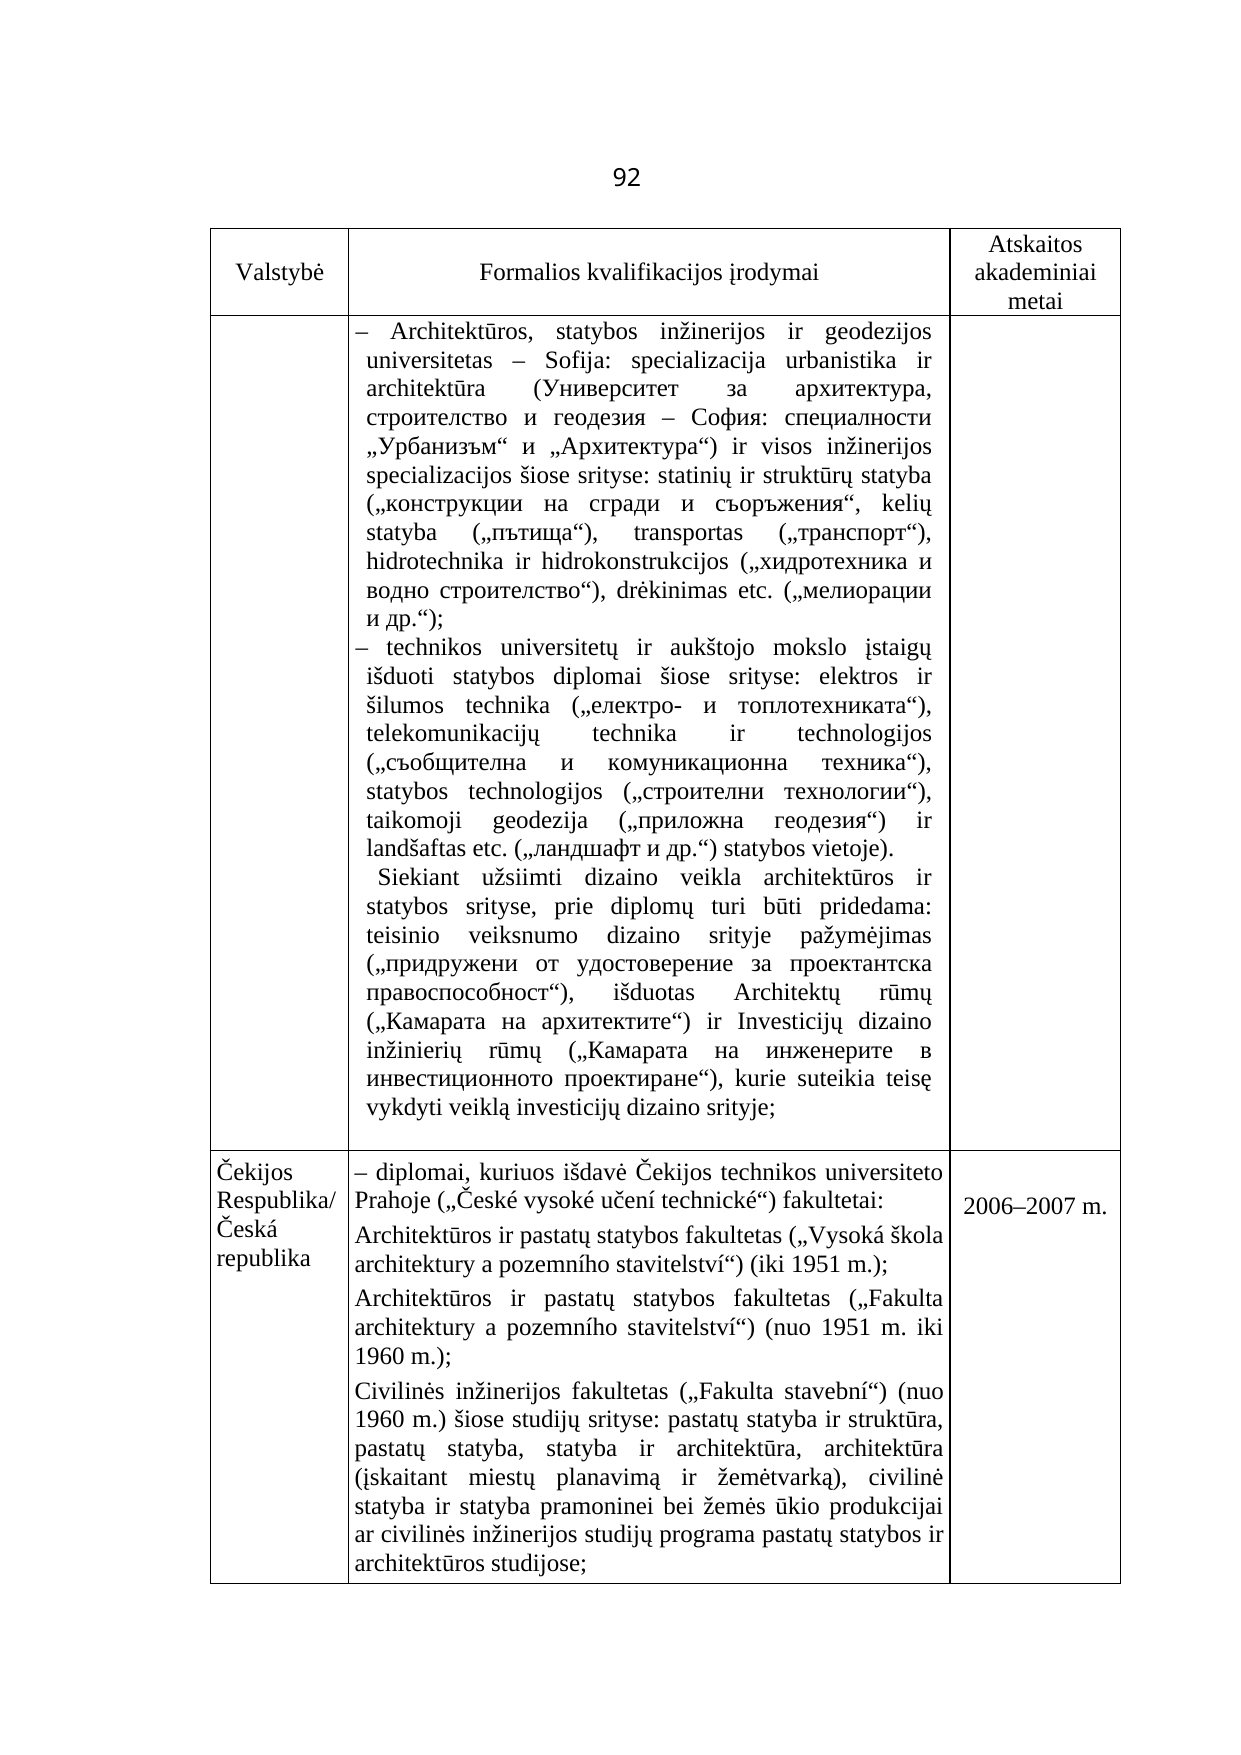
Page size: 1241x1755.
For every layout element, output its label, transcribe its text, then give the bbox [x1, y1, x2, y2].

table_header Atskaitos akademiniai metai [951, 229, 1120, 315]
table_cell [951, 316, 1120, 1150]
table_header Formalios kvalifikacijos įrodymai [349, 229, 949, 315]
table_cell – Architektūros, statybos inžinerijos ir geodezijos universitetas – Sofija: specializacija urbanistika ir architektūra (Университет за архитектура, строителство и геодезия – София: специалности „Урбанизъм“ и „Архитектура“) ir visos inžinerijos specializacijos šiose srityse: statinių ir struktūrų statyba („конструкции на сгради и съоръжения“, kelių statyba („пътища“), transportas („транспорт“), hidrotechnika ir hidrokonstrukcijos („хидротехника и водно строителство“), drėkinimas etc. („мелиорации и др.“); – technikos universitetų ir aukštojo mokslo įstaigų išduoti statybos diplomai šiose srityse: elektros ir šilumos technika („електро- и топлотехниката“), telekomunikacijų technika ir technologijos („съобщителна и комуникационна техника“), statybos technologijos („строителни технологии“), taikomoji geodezija („приложна геодезия“) ir landšaftas etc. („ландшафт и др.“) statybos vietoje). Siekiant užsiimti dizaino veikla architektūros ir statybos srityse, prie diplomų turi būti pridedama: teisinio veiksnumo dizaino srityje pažymėjimas („придружени от удостоверение за проектантска правоспособност“), išduotas Architektų rūmų („Камарата на архитектите“) ir Investicijų dizaino inžinierių rūmų („Камарата на инженерите в инвестиционното проектиране“), kurie suteikia teisę vykdyti veiklą investicijų dizaino srityje; [349, 316, 949, 1150]
table_cell Čekijos Respublika/ Česká republika [211, 1151, 348, 1583]
table_cell – diplomai, kuriuos išdavė Čekijos technikos universiteto Prahoje („České vysoké učení technické“) fakultetai: Architektūros ir pastatų statybos fakultetas („Vysoká škola architektury a pozemního stavitelství“) (iki 1951 m.); Architektūros ir pastatų statybos fakultetas („Fakulta architektury a pozemního stavitelství“) (nuo 1951 m. iki 1960 m.); Civilinės inžinerijos fakultetas („Fakulta stavební“) (nuo 1960 m.) šiose studijų srityse: pastatų statyba ir struktūra, pastatų statyba, statyba ir architektūra, architektūra (įskaitant miestų planavimą ir žemėtvarką), civilinė statyba ir statyba pramoninei bei žemės ūkio produkcijai ar civilinės inžinerijos studijų programa pastatų statybos ir architektūros studijose; [349, 1151, 949, 1583]
table_cell [211, 316, 348, 1150]
table_header Valstybė [211, 229, 348, 315]
table_cell 2006–2007 m. [951, 1151, 1120, 1583]
